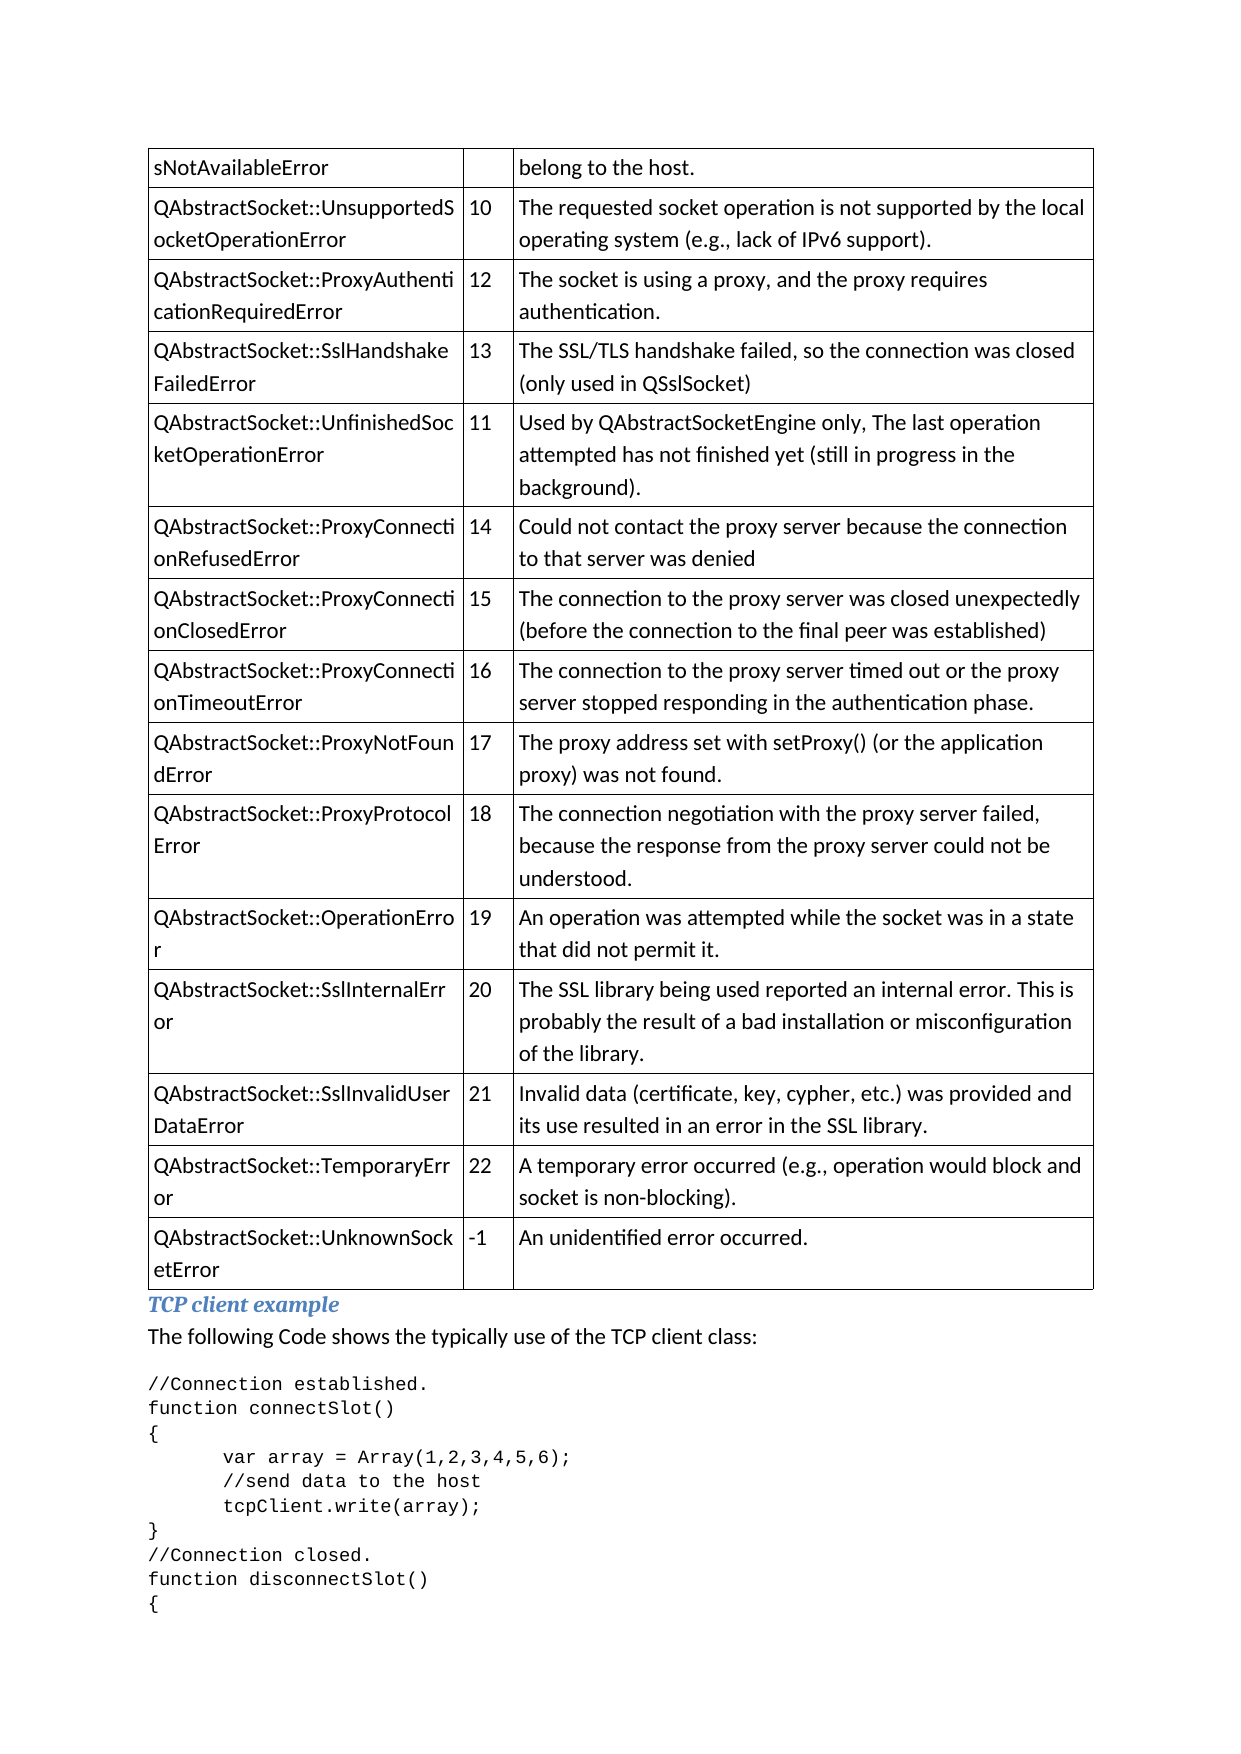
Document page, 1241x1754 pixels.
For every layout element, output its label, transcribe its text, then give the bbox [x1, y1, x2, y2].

table_cell The requested socket operation is not supported by the local operating system (e.g., lack of IPv6 support). [514, 188, 1093, 259]
text { [148, 1594, 1093, 1615]
table_cell The SSL library being used reported an internal error. This is probably the result of a bad installation or misconfiguration of the library. [514, 970, 1093, 1073]
table_cell QAbstractSocket::ProxyAuthenticationRequiredError [149, 260, 463, 331]
text var array = Array(1,2,3,4,5,6); [148, 1448, 1093, 1469]
table_cell -1 [464, 1218, 513, 1288]
table_cell QAbstractSocket::ProxyProtocolError [149, 795, 463, 897]
table_cell 22 [464, 1146, 513, 1217]
table_cell 13 [464, 332, 513, 402]
table_cell 17 [464, 723, 513, 793]
table_cell QAbstractSocket::UnknownSocketError [149, 1218, 463, 1288]
table_cell QAbstractSocket::UnsupportedSocketOperationError [149, 188, 463, 259]
text function disconnectSlot() [148, 1570, 1093, 1591]
table_cell A temporary error occurred (e.g., operation would block and socket is non-blocking). [514, 1146, 1093, 1217]
table_cell belong to the host. [514, 149, 1093, 187]
subtitle TCP client example [148, 1292, 1093, 1318]
table_cell sNotAvailableError [149, 149, 463, 187]
table_cell 10 [464, 188, 513, 259]
table_cell The socket is using a proxy, and the proxy requires authentication. [514, 260, 1093, 331]
table_cell An unidentified error occurred. [514, 1218, 1093, 1288]
table_cell QAbstractSocket::SslHandshakeFailedError [149, 332, 463, 402]
table_cell 14 [464, 507, 513, 578]
table_cell 21 [464, 1074, 513, 1145]
table_cell QAbstractSocket::ProxyConnectionClosedError [149, 579, 463, 650]
table_cell 18 [464, 795, 513, 897]
table_cell Invalid data (certificate, key, cypher, etc.) was provided and its use resulted in an error in the SSL library. [514, 1074, 1093, 1145]
table_cell An operation was attempted while the socket was in a state that did not permit it. [514, 899, 1093, 969]
table_cell QAbstractSocket::SslInternalError [149, 970, 463, 1073]
table_cell 15 [464, 579, 513, 650]
text } [148, 1521, 1093, 1542]
table_cell The SSL/TLS handshake failed, so the connection was closed (only used in QSslSocket) [514, 332, 1093, 402]
table_cell 19 [464, 899, 513, 969]
table_cell The proxy address set with setProxy() (or the application proxy) was not found. [514, 723, 1093, 793]
table_cell 20 [464, 970, 513, 1073]
table_cell QAbstractSocket::TemporaryError [149, 1146, 463, 1217]
table_cell QAbstractSocket::OperationError [149, 899, 463, 969]
table_cell The connection to the proxy server was closed unexpectedly (before the connection to the final peer was established) [514, 579, 1093, 650]
text //Connection closed. [148, 1545, 1093, 1567]
table_cell Used by QAbstractSocketEngine only, The last operation attempted has not finished yet (still in progress in the background). [514, 404, 1093, 506]
text //send data to the host [148, 1472, 1093, 1493]
table_cell [464, 149, 513, 187]
table_cell QAbstractSocket::ProxyConnectionRefusedError [149, 507, 463, 578]
table_cell QAbstractSocket::UnfinishedSocketOperationError [149, 404, 463, 506]
table_cell 11 [464, 404, 513, 506]
text { [148, 1423, 1093, 1445]
table_cell The connection negotiation with the proxy server failed, because the response from the proxy server could not be understood. [514, 795, 1093, 897]
table_cell 12 [464, 260, 513, 331]
text tcpClient.write(array); [148, 1497, 1093, 1518]
table_cell 16 [464, 651, 513, 722]
table_cell QAbstractSocket::ProxyNotFoundError [149, 723, 463, 793]
text //Connection established. [148, 1375, 1093, 1396]
table_cell QAbstractSocket::SslInvalidUserDataError [149, 1074, 463, 1145]
table_cell Could not contact the proxy server because the connection to that server was denied [514, 507, 1093, 578]
table_cell QAbstractSocket::ProxyConnectionTimeoutError [149, 651, 463, 722]
text The following Code shows the typically use of the TCP client class: [148, 1322, 1093, 1350]
text function connectSlot() [148, 1399, 1093, 1420]
table_cell The connection to the proxy server timed out or the proxy server stopped responding in the authentication phase. [514, 651, 1093, 722]
